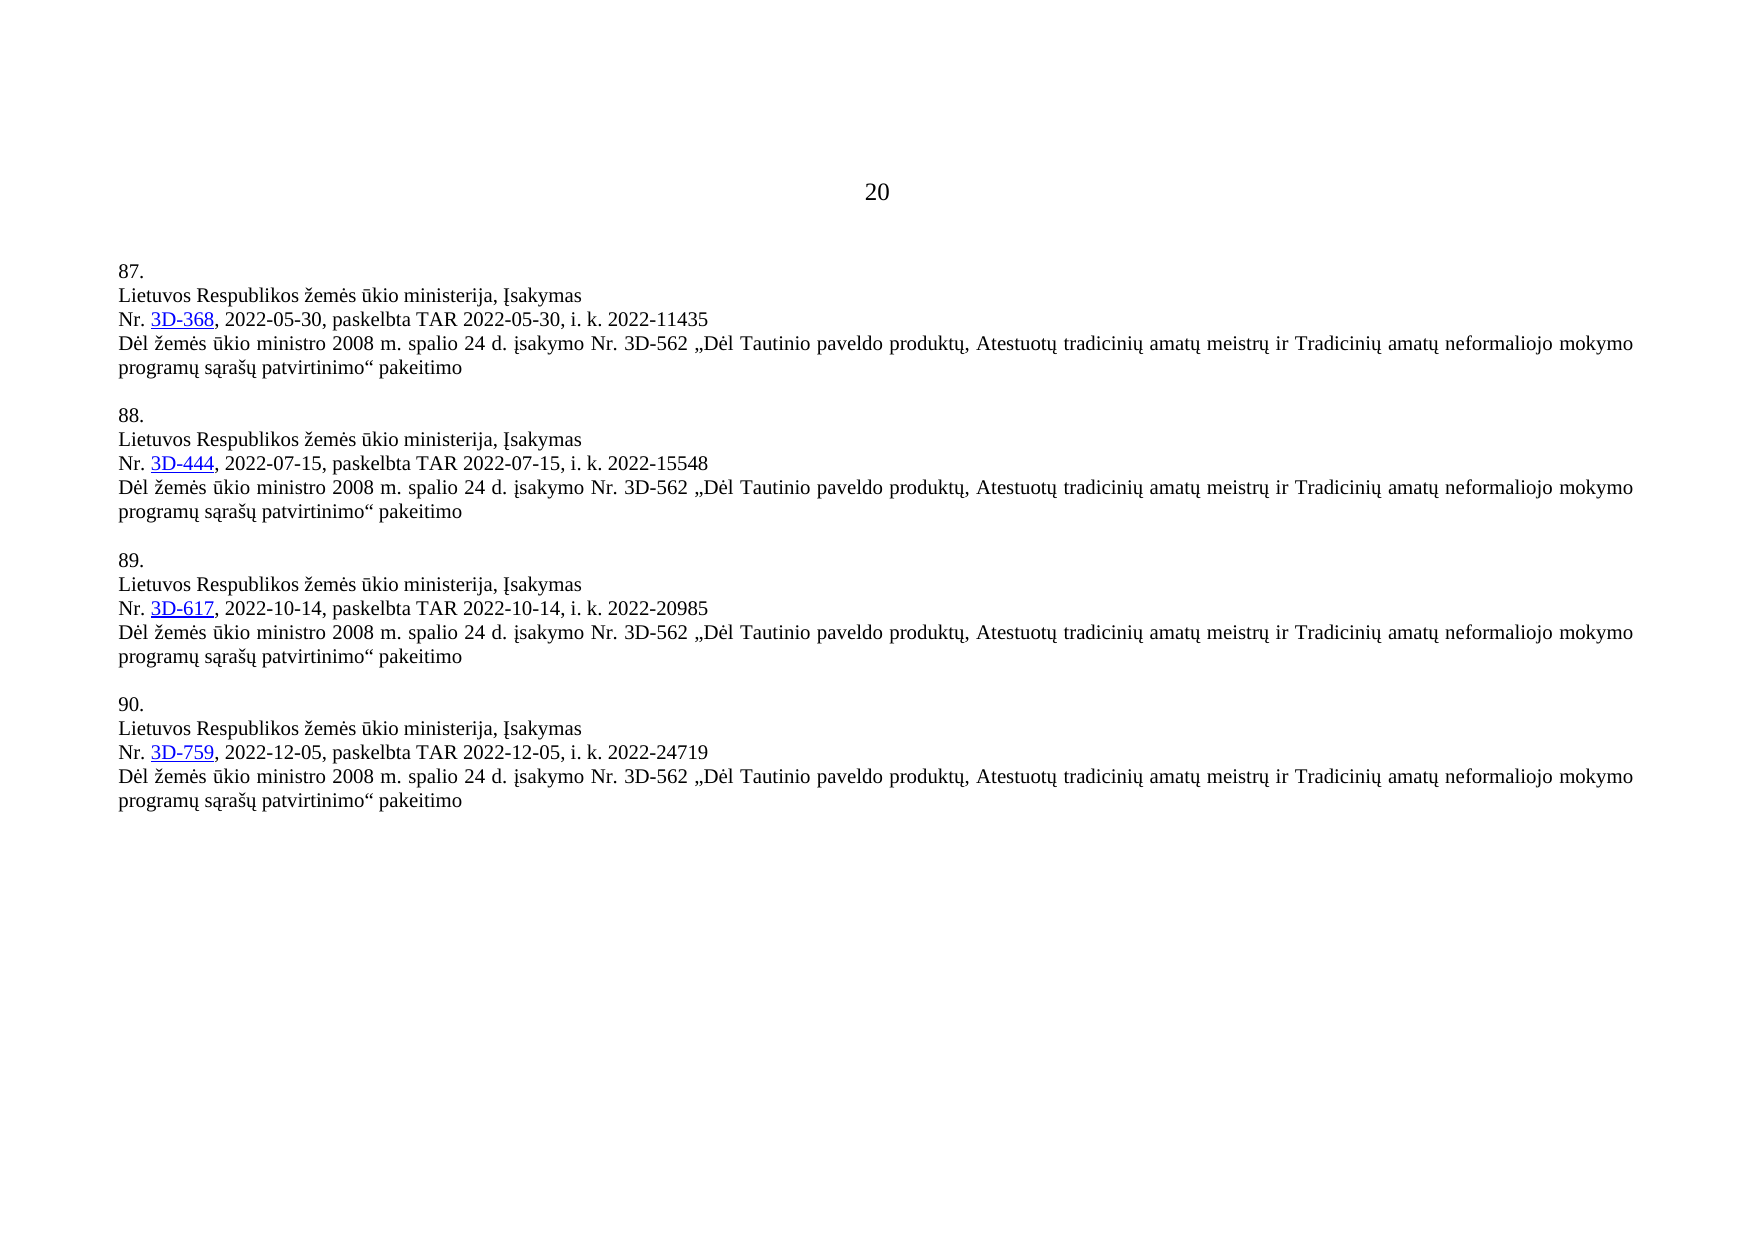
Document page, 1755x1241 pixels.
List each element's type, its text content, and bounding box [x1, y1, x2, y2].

text Lietuvos Respublikos žemės ūkio ministerija, Įsakymas [118, 427, 1636, 451]
text Lietuvos Respublikos žemės ūkio ministerija, Įsakymas [118, 572, 1636, 596]
text Dėl žemės ūkio ministro 2008 m. spalio 24 d. įsakymo Nr. 3D-562 „Dėl Tautinio paveldo produktų, Atestuotų tradicinių amatų meistrų ir Tradicinių amatų neformaliojo mokymo programų sąrašų patvirtinimo“ pakeitimo [118, 475, 1636, 523]
text 90. [118, 692, 1636, 716]
text Lietuvos Respublikos žemės ūkio ministerija, Įsakymas [118, 283, 1636, 307]
text Dėl žemės ūkio ministro 2008 m. spalio 24 d. įsakymo Nr. 3D-562 „Dėl Tautinio paveldo produktų, Atestuotų tradicinių amatų meistrų ir Tradicinių amatų neformaliojo mokymo programų sąrašų patvirtinimo“ pakeitimo [118, 620, 1636, 668]
text 87. [118, 259, 1636, 283]
text Nr. 3D-444, 2022-07-15, paskelbta TAR 2022-07-15, i. k. 2022-15548 [118, 451, 1636, 475]
text 88. [118, 403, 1636, 427]
text Dėl žemės ūkio ministro 2008 m. spalio 24 d. įsakymo Nr. 3D-562 „Dėl Tautinio paveldo produktų, Atestuotų tradicinių amatų meistrų ir Tradicinių amatų neformaliojo mokymo programų sąrašų patvirtinimo“ pakeitimo [118, 764, 1636, 812]
text Nr. 3D-368, 2022-05-30, paskelbta TAR 2022-05-30, i. k. 2022-11435 [118, 307, 1636, 331]
text 89. [118, 547, 1636, 572]
text Lietuvos Respublikos žemės ūkio ministerija, Įsakymas [118, 716, 1636, 740]
text Nr. 3D-617, 2022-10-14, paskelbta TAR 2022-10-14, i. k. 2022-20985 [118, 596, 1636, 620]
text Nr. 3D-759, 2022-12-05, paskelbta TAR 2022-12-05, i. k. 2022-24719 [118, 740, 1636, 764]
text Dėl žemės ūkio ministro 2008 m. spalio 24 d. įsakymo Nr. 3D-562 „Dėl Tautinio paveldo produktų, Atestuotų tradicinių amatų meistrų ir Tradicinių amatų neformaliojo mokymo programų sąrašų patvirtinimo“ pakeitimo [118, 331, 1636, 379]
